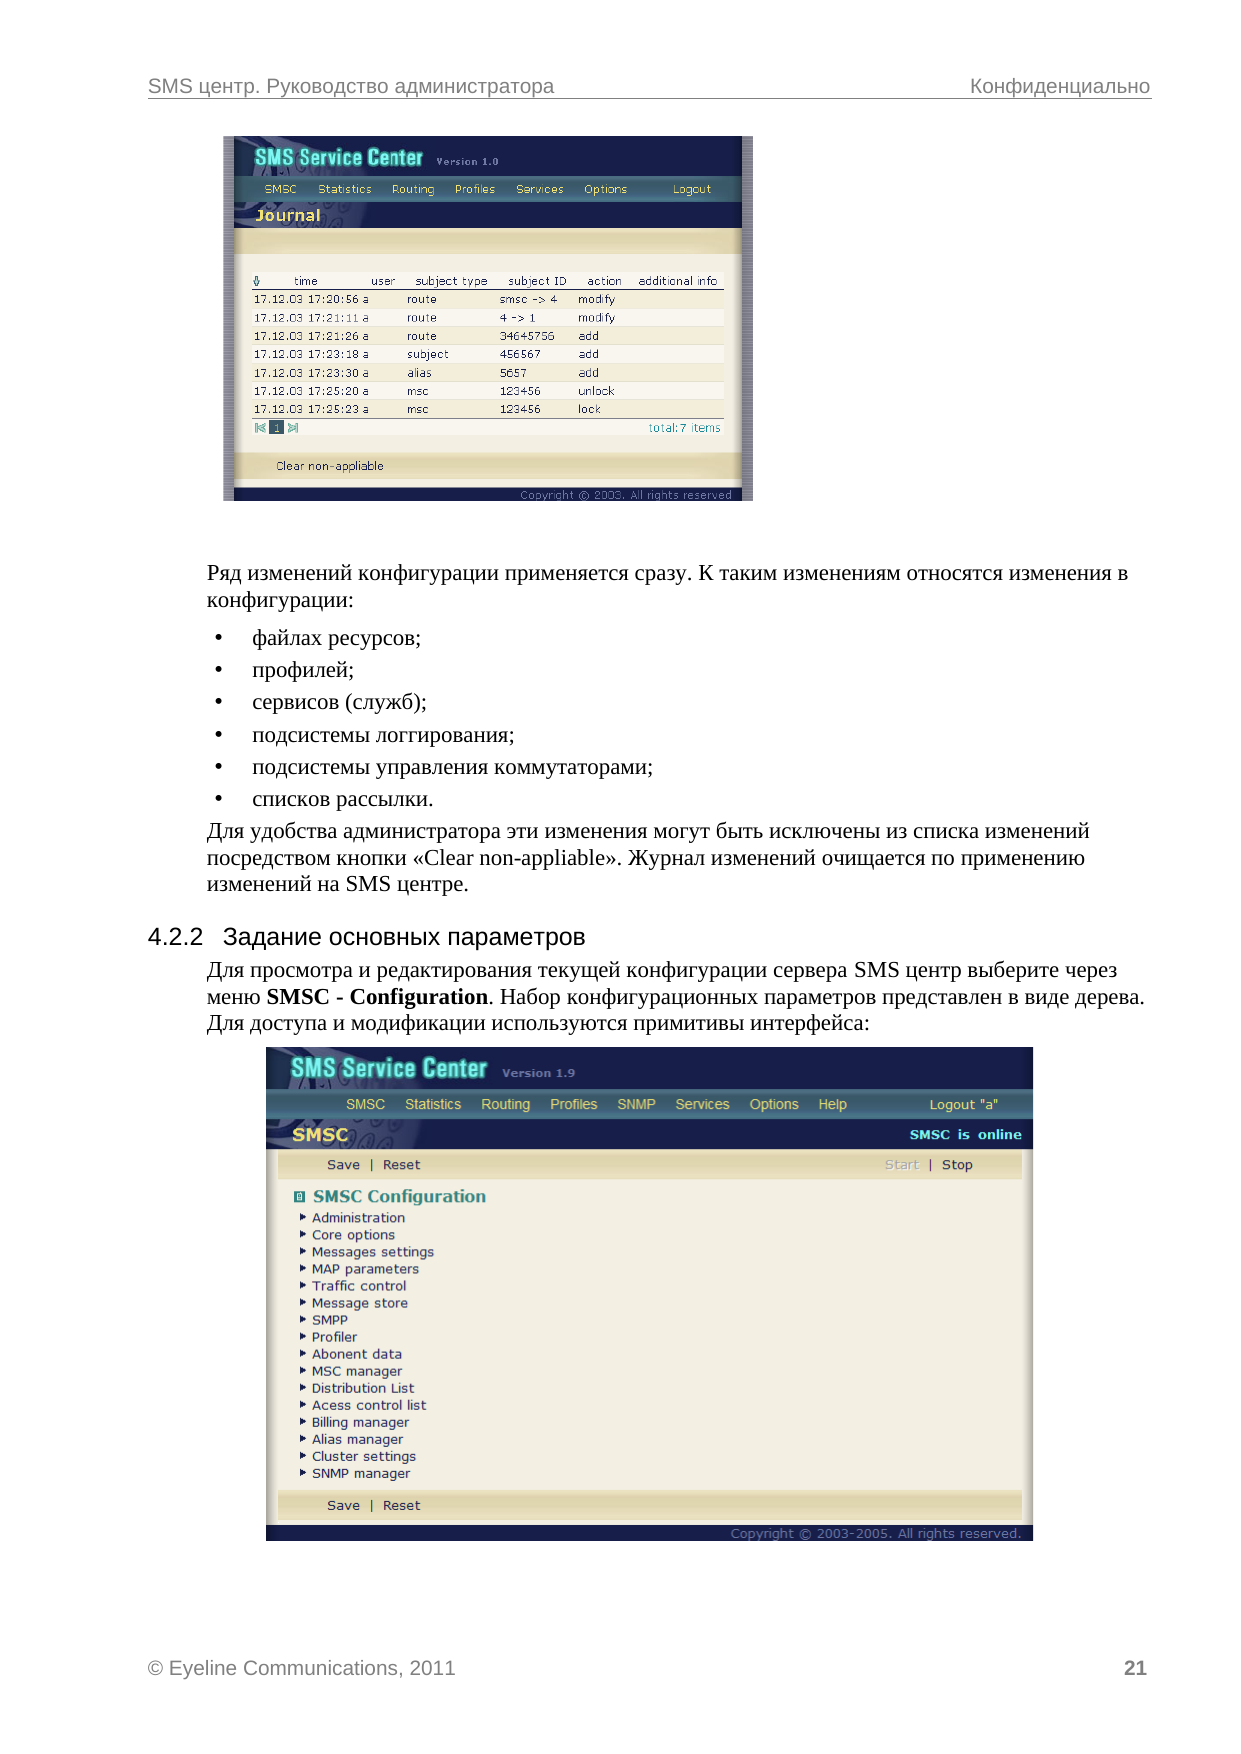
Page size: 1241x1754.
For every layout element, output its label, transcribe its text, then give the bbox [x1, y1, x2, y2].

list подсистемы управления коммутаторами; [214, 753, 1152, 779]
text Для просмотра и редактирования текущей конфигурации сервера SMS центр выберите через меню SMSC - Configuration. Набор конфигурационных параметров представлен в виде дерева. Для доступа и модификации используются примитивы интерфейса: [207, 957, 1152, 1036]
picture [223, 136, 753, 501]
text Ряд изменений конфигурации применяется сразу. К таким изменениям относятся изменения в конфигурации: [207, 559, 1152, 612]
subtitle Задание основных параметров [148, 922, 1152, 950]
list подсистемы логгирования; [214, 721, 1152, 747]
picture [266, 1047, 1034, 1541]
list профилей; [214, 656, 1152, 682]
text Для удобства администратора эти изменения могут быть исключены из списка изменений посредством кнопки «Clear non-appliable». Журнал изменений очищается по применению изменений на SMS центре. [207, 817, 1152, 897]
list списков рассылки. [214, 785, 1152, 812]
list файлах ресурсов; [214, 624, 1152, 650]
list сервисов (служб); [214, 688, 1152, 715]
